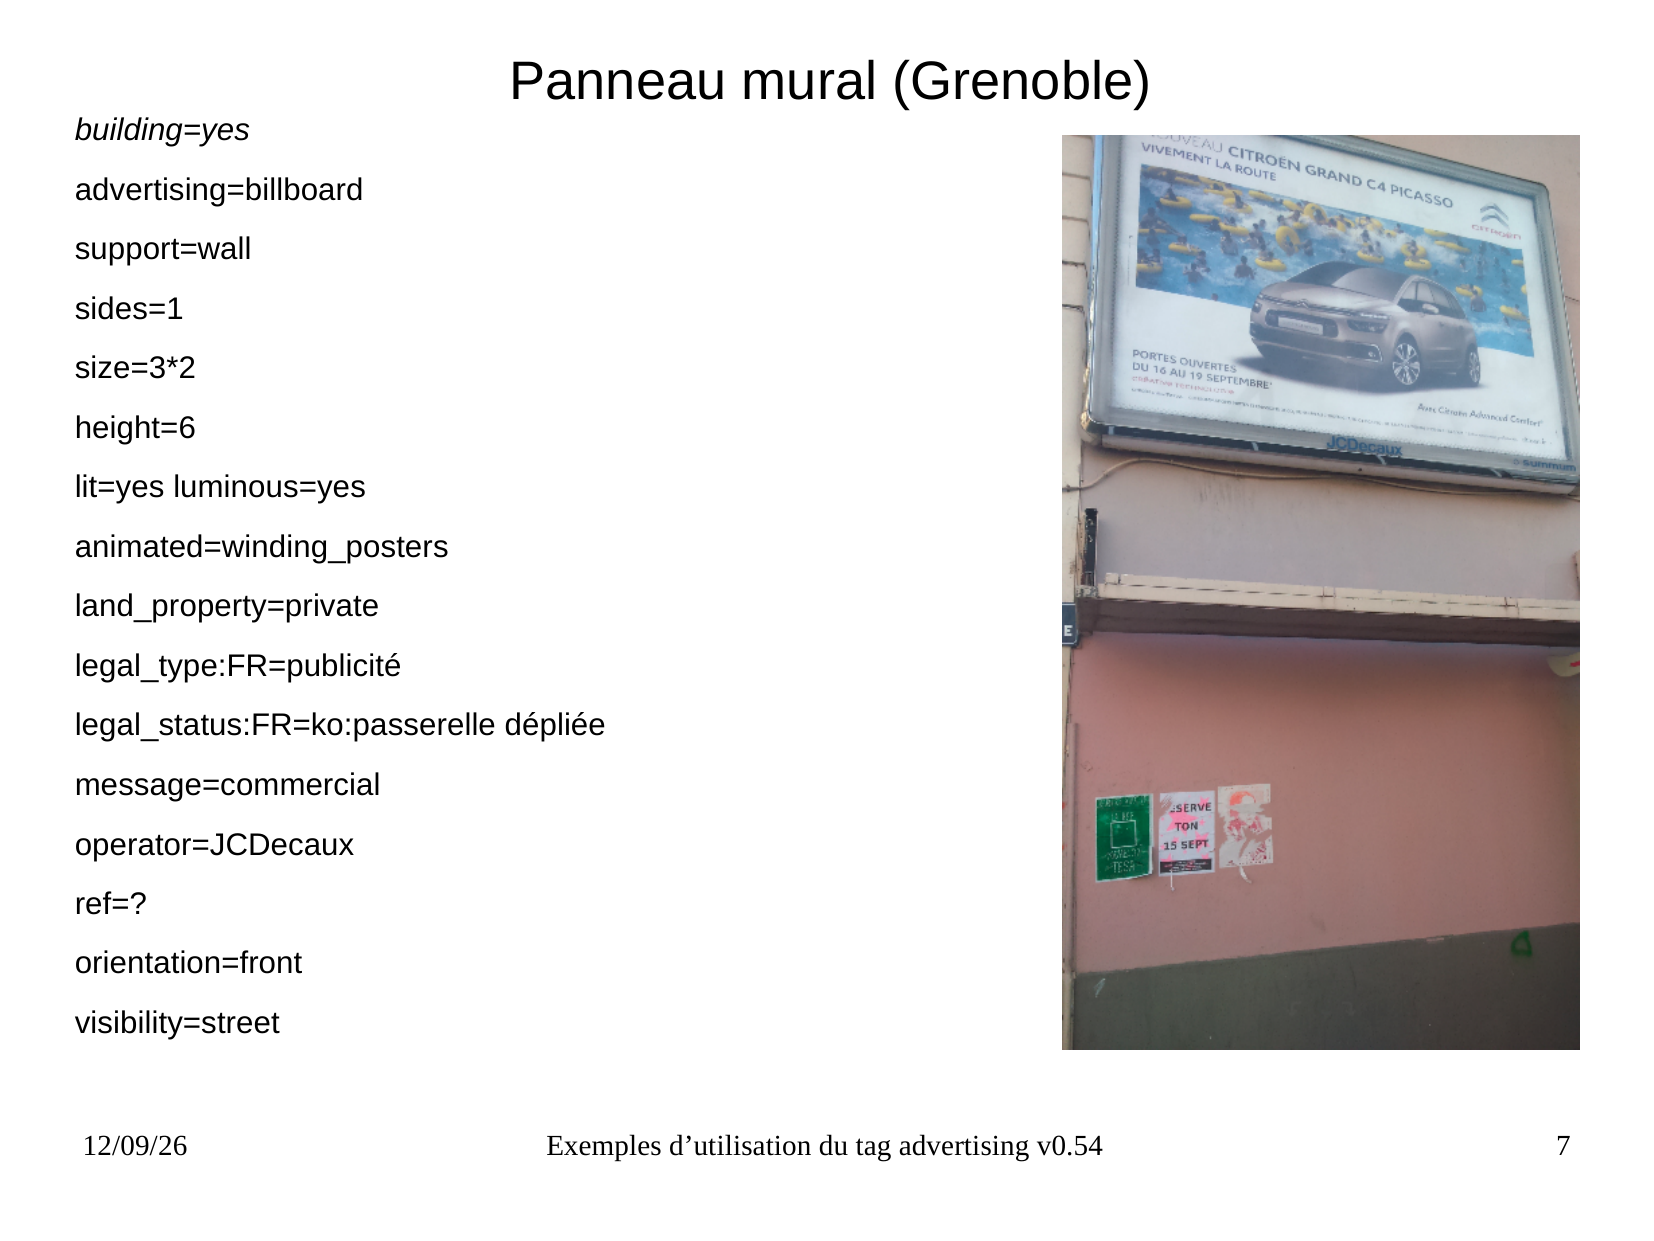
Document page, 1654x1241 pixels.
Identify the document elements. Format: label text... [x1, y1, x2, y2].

text_box building=yes advertising=billboard support=wall sides=1 size=3*2 height=6 lit=yes luminous=yes animated=winding_posters land_property=private legal_type:FR=publicité legal_status:FR=ko:passerelle dépliée message=commercial operator=JCDecaux ref=? orientation=front visibility=street [60, 105, 758, 1107]
title Panneau mural (Grenoble) [86, 30, 1576, 133]
picture [1062, 135, 1580, 1051]
